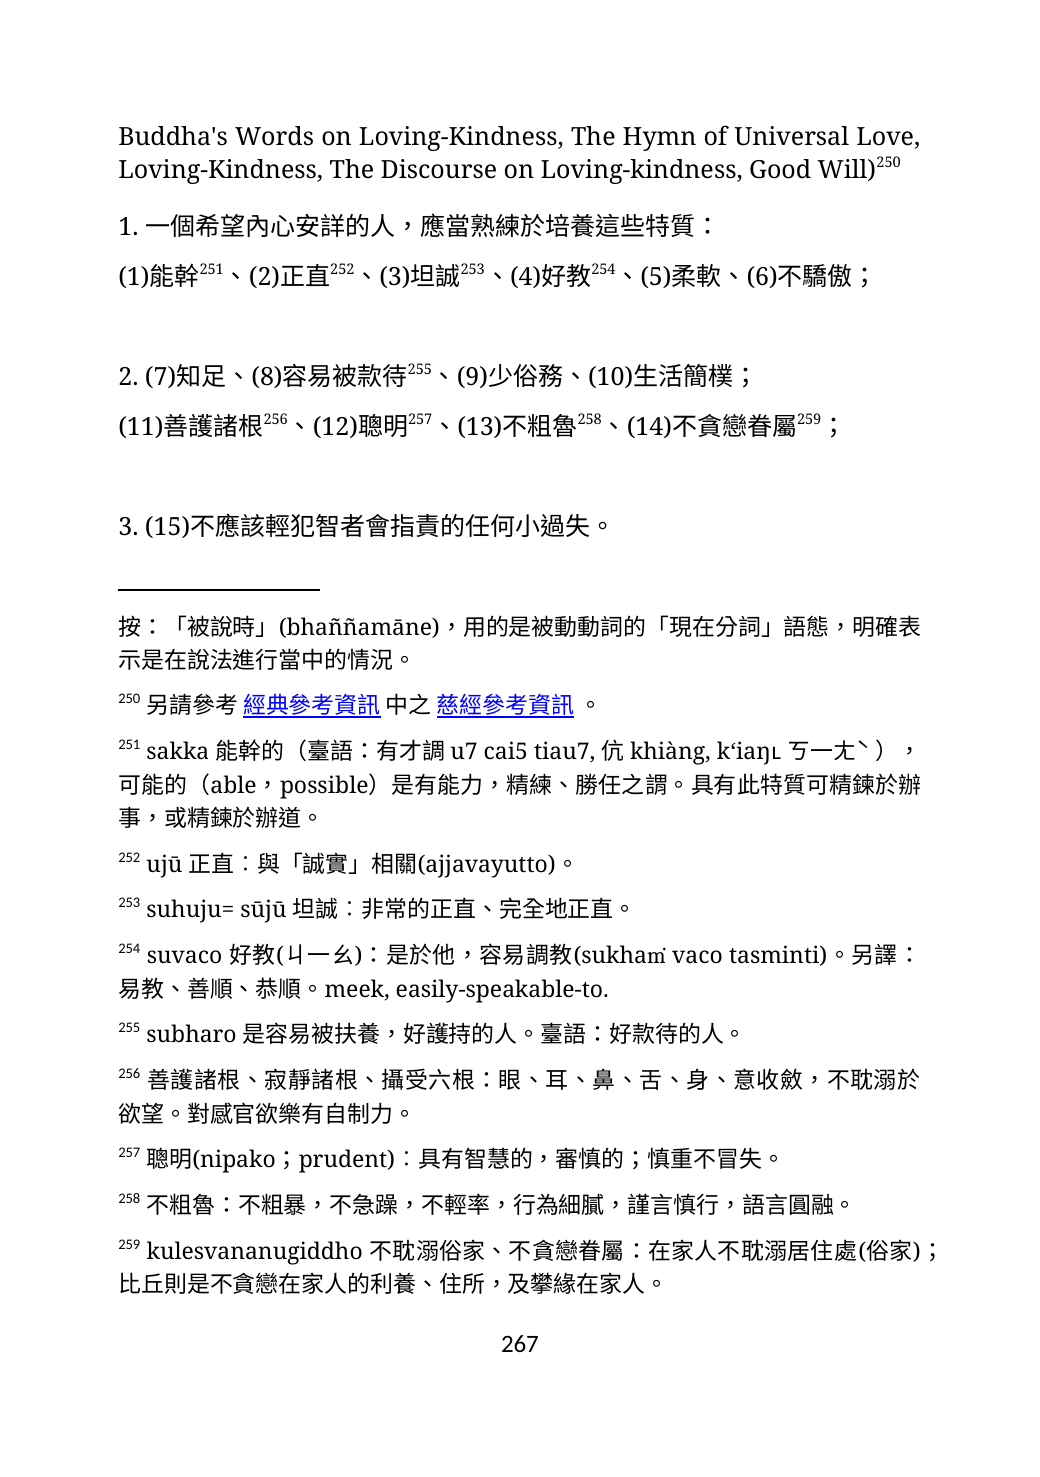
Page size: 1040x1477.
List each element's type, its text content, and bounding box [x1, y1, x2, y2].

text 2. (7)知足、(8)容易被款待、(9)少俗務、(10)生活簡樸； [118, 365, 921, 390]
text 3. (15)不應該輕犯智者會指責的任何小過失。 [118, 515, 921, 540]
text 不粗魯：不粗暴，不急躁，不輕率，行為細膩，謹言慎行，語言圓融。 [118, 1187, 921, 1220]
text 按：「被說時」(bhaññamāne)，用的是被動動詞的「現在分詞」語態，明確表示是在說法進行當中的情況。 [118, 608, 921, 675]
text suhuju= sūjū 坦誠︰非常的正直、完全地正直。 [118, 891, 921, 925]
text 聰明(nipako；prudent)︰具有智慧的，審慎的；慎重不冒失。 [118, 1141, 921, 1174]
text (11)善護諸根、(12)聰明、(13)不粗魯、(14)不貪戀眷屬； [118, 415, 921, 440]
text sakka 能幹的（臺語：有才調u7 cai5 tiau7, 伉 khiàng, k‘iaŋʟ ㄎ一ㄤˋ ），可能的（able，possible）是有能力，精練、勝任之謂。具有此特質可精鍊於辦事，或精鍊於辦道。 [118, 733, 921, 833]
text ujū 正直︰與「誠實」相關(ajjavayutto)。 [118, 846, 921, 879]
text suvaco 好教(ㄐ一ㄠ)：是於他，容易調教(sukhaṁ vaco tasminti)。另譯：易教、善順、恭順。meek, easily-speakable-to. [118, 937, 921, 1004]
text subharo 是容易被扶養，好護持的人。臺語：好款待的人。 [118, 1016, 921, 1050]
text 善護諸根、寂靜諸根、攝受六根：眼、耳、鼻、舌、身、意收斂，不耽溺於欲望。對感官欲樂有自制力。 [118, 1062, 921, 1129]
text kulesvananugiddho 不耽溺俗家、不貪戀眷屬：在家人不耽溺居住處(俗家)；比丘則是不貪戀在家人的利養、住所，及攀緣在家人。 [118, 1233, 921, 1299]
text (1)能幹、(2)正直、(3)坦誠、(4)好教、(5)柔軟、(6)不驕傲； [118, 265, 921, 290]
text Buddha's Words on Loving-Kindness, The Hymn of Universal Love, Loving-Kindness, The Discourse on Loving-kindness, Good Will) [118, 118, 921, 186]
text 另請參考 經典參考資訊 中之 慈經參考資訊 。 [118, 687, 921, 721]
text 1. 一個希望內心安詳的人，應當熟練於培養這些特質： [118, 215, 921, 240]
